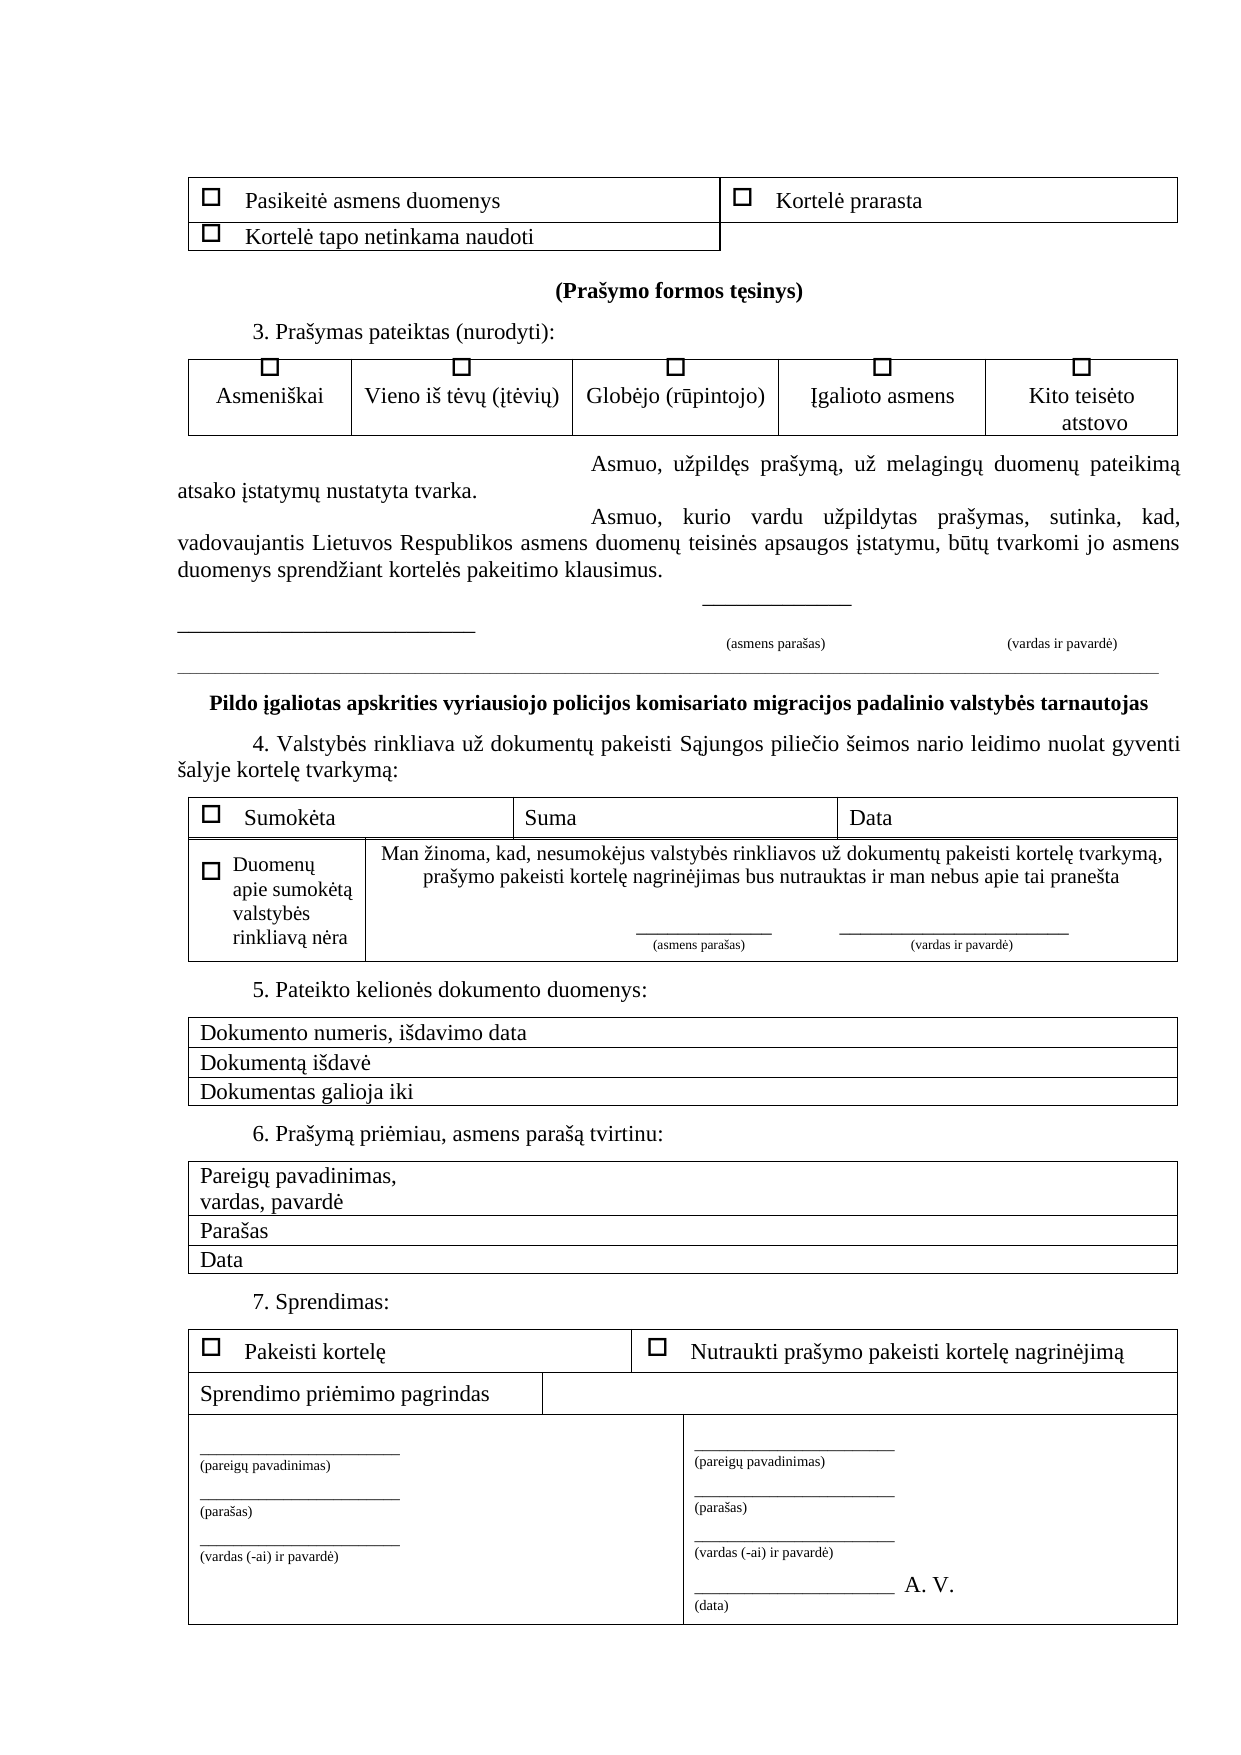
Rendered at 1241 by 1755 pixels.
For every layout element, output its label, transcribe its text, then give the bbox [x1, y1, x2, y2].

table_cell Parašas [189, 1216, 1177, 1245]
table_header  [189, 798, 233, 837]
text Asmuo, kurio vardu užpildytas prašymas, sutinka, kad, vadovaujantis Lietuvos Respublikos asmens duomenų teisinės apsaugos įstatymu, būtų tvarkomi jo asmens duomenys sprendžiant kortelės pakeitimo klausimus. [177, 503, 1181, 582]
text 7. Sprendimas: [177, 1288, 1181, 1314]
table_header Pakeisti kortelę [233, 1330, 631, 1372]
text (Prašymo formos tęsinys) [177, 277, 1181, 303]
table_header  [632, 1330, 676, 1372]
table_cell Pasikeitė asmens duomenys [234, 178, 719, 222]
table_cell  [189, 178, 233, 222]
table_header Suma [514, 798, 837, 837]
table_cell ________________________ (pareigų pavadinimas) ________________________ (parašas) ________________________ (vardas (-ai) ir pavardė) ________________________ A. V. (data) [684, 1415, 1177, 1623]
table_cell [543, 1373, 1177, 1414]
table_cell [764, 223, 1178, 250]
table_cell Kortelė prarasta [764, 178, 1177, 222]
table_cell ________________________ (pareigų pavadinimas) ________________________ (parašas) ________________________ (vardas (-ai) ir pavardė) [189, 1415, 683, 1623]
text 4. Valstybės rinkliava už dokumentų pakeisti Sąjungos piliečio šeimos nario leidimo nuolat gyventi šalyje kortelę tvarkymą: [177, 729, 1181, 782]
table_cell [721, 223, 764, 250]
table_cell Man žinoma, kad, nesumokėjus valstybės rinkliavos už dokumentų pakeisti kortelę tvarkymą, prašymo pakeisti kortelę nagrinėjimas bus nutrauktas ir man nebus apie tai pranešta _____________ ______________________ (asmens parašas) (vardas ir pavardė) [366, 840, 1177, 961]
table_cell Dokumentas galioja iki [189, 1078, 1177, 1105]
table_cell  [189, 223, 233, 250]
table_cell Data [189, 1246, 1177, 1273]
table_cell  [189, 840, 233, 961]
table_header  Asmeniškai [189, 360, 351, 435]
table_header Pareigų pavadinimas, vardas, pavardė [189, 1162, 1177, 1215]
text _____________________________________________________________________________________________________________________________________________________________ [177, 661, 1181, 676]
table_header Data [838, 798, 1177, 837]
table_header Nutraukti prašymo pakeisti kortelę nagrinėjimą [676, 1330, 1177, 1372]
text _____________ __________________________ [177, 582, 1181, 635]
table_header  Globėjo (rūpintojo) [573, 360, 778, 435]
text 3. Prašymas pateiktas (nurodyti): [177, 318, 1181, 344]
table_header  Vieno iš tėvų (įtėvių) [352, 360, 572, 435]
text Asmuo, užpildęs prašymą, už melagingų duomenų pateikimą atsako įstatymų nustatyta tvarka. [177, 450, 1181, 503]
table_header  Kito teisėto atstovo [986, 360, 1177, 435]
table_cell  [721, 178, 764, 222]
text Pildo įgaliotas apskrities vyriausiojo policijos komisariato migracijos padalinio valstybės tarnautojas [177, 690, 1181, 715]
table_cell Duomenų apie sumokėtą valstybės rinkliavą nėra [233, 840, 365, 961]
table_cell Dokumentą išdavė [189, 1048, 1177, 1077]
table_cell Kortelė tapo netinkama naudoti [234, 223, 719, 250]
text (asmens parašas) (vardas ir pavardė) [177, 635, 1181, 661]
table_header  Įgalioto asmens [779, 360, 985, 435]
text 6. Prašymą priėmiau, asmens parašą tvirtinu: [177, 1120, 1181, 1147]
table_header  [189, 1330, 233, 1372]
table_header Dokumento numeris, išdavimo data [189, 1018, 1177, 1047]
table_cell Sprendimo priėmimo pagrindas [189, 1373, 542, 1414]
text 5. Pateikto kelionės dokumento duomenys: [177, 976, 1181, 1002]
table_header Sumokėta [233, 798, 513, 837]
